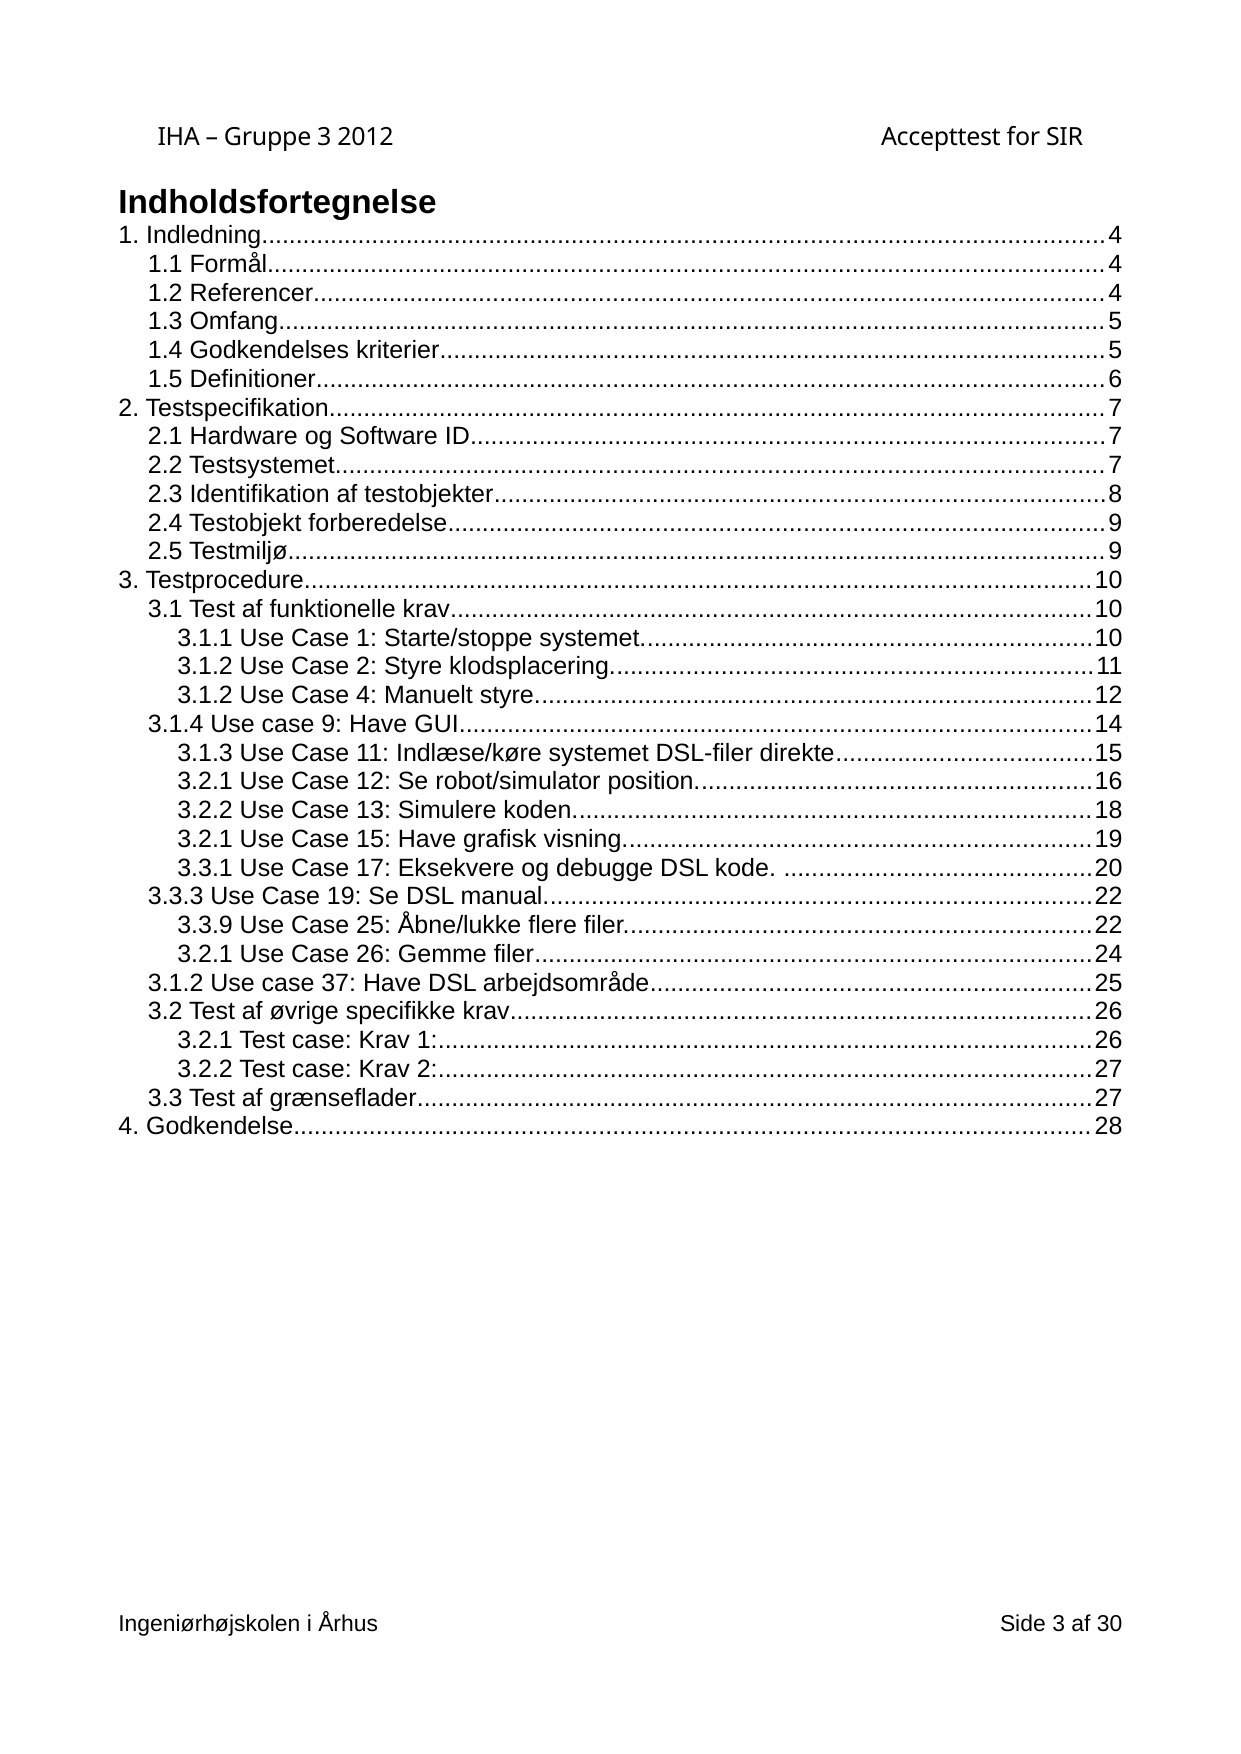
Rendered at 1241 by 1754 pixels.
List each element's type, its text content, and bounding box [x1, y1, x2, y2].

text 3.1.4 Use case 9: Have GUI 14 [148, 709, 1122, 738]
text 1.2 Referencer 4 [148, 278, 1122, 306]
text 2.4 Testobjekt forberedelse 9 [148, 508, 1122, 536]
text 4. Godkendelse 28 [118, 1111, 1122, 1140]
text 1.1 Formål 4 [148, 249, 1122, 278]
text 3. Testprocedure 10 [118, 565, 1122, 594]
text 3.2.1 Use Case 26: Gemme filer 24 [177, 939, 1122, 968]
text 3.1 Test af funktionelle krav 10 [148, 594, 1122, 623]
text 3.2.1 Use Case 12: Se robot/simulator position. 16 [177, 766, 1122, 795]
text 3.2.2 Use Case 13: Simulere koden. 18 [177, 795, 1122, 824]
text 2.5 Testmiljø 9 [148, 536, 1122, 565]
text 3.2.1 Use Case 15: Have grafisk visning. 19 [177, 824, 1122, 853]
text 3.3.3 Use Case 19: Se DSL manual. 22 [148, 881, 1122, 910]
text 1.4 Godkendelses kriterier 5 [148, 335, 1122, 364]
text 2. Testspecifikation 7 [118, 393, 1122, 421]
text 3.3.9 Use Case 25: Åbne/lukke flere filer. 22 [177, 910, 1122, 939]
text 2.3 Identifikation af testobjekter 8 [148, 479, 1122, 508]
text 3.1.3 Use Case 11: Indlæse/køre systemet DSL-filer direkte 15 [177, 738, 1122, 766]
text 2.1 Hardware og Software ID 7 [148, 421, 1122, 450]
text 3.2 Test af øvrige specifikke krav 26 [148, 996, 1122, 1025]
text 3.1.1 Use Case 1: Starte/stoppe systemet. 10 [177, 623, 1122, 651]
text 3.1.2 Use Case 2: Styre klodsplacering. 11 [177, 651, 1122, 680]
text 1.3 Omfang 5 [148, 306, 1122, 335]
text 3.2.2 Test case: Krav 2: 27 [177, 1054, 1122, 1083]
text 3.1.2 Use case 37: Have DSL arbejdsområde 25 [148, 968, 1122, 996]
subtitle Indholdsfortegnelse [118, 182, 1122, 220]
text 3.3.1 Use Case 17: Eksekvere og debugge DSL kode. 20 [177, 853, 1122, 881]
text 1. Indledning 4 [118, 220, 1122, 249]
text 1.5 Definitioner 6 [148, 364, 1122, 393]
text 3.1.2 Use Case 4: Manuelt styre. 12 [177, 680, 1122, 709]
text 3.2.1 Test case: Krav 1: 26 [177, 1025, 1122, 1054]
text 2.2 Testsystemet 7 [148, 450, 1122, 479]
text 3.3 Test af grænseflader 27 [148, 1083, 1122, 1111]
